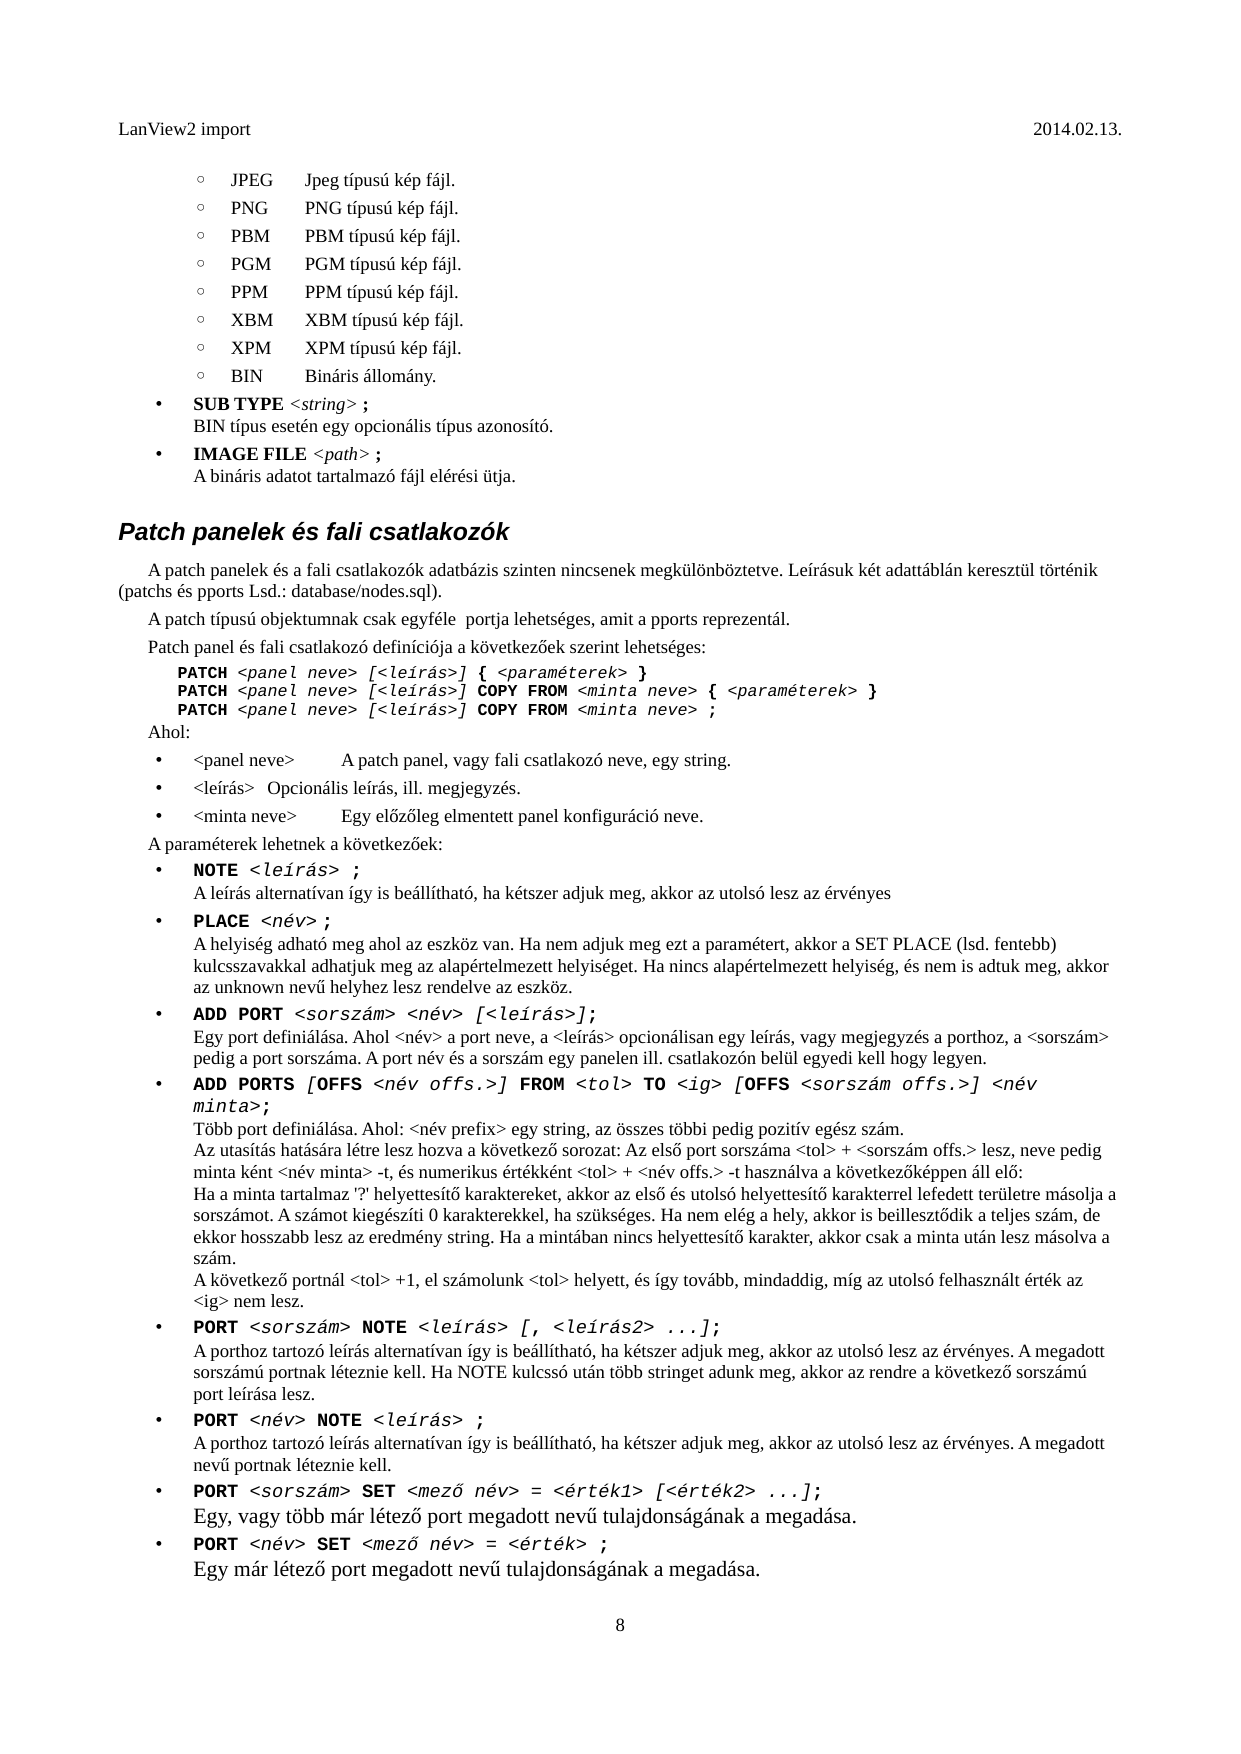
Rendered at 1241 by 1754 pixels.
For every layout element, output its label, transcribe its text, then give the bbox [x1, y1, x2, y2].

list IMAGE FILE <path> ; A bináris adatot tartalmazó fájl elérési ütja. [156, 443, 1122, 486]
text A patch panelek és a fali csatlakozók adatbázis szinten nincsenek megkülönböztetve. Leírásuk két adattáblán keresztül történik (patchs és pports Lsd.: database/nodes.sql). [118, 558, 1122, 602]
list SUB TYPE <string> ; BIN típus esetén egy opcionális típus azonosító. [156, 393, 1122, 436]
list PBM PBM típusú kép fájl. [193, 225, 1122, 247]
text A paraméterek lehetnek a következőek: [118, 833, 1122, 854]
list PORT <sorszám> NOTE <leírás> [, <leírás2> ...]; A porthoz tartozó leírás alternatívan így is beállítható, ha kétszer adjuk meg, akkor az utolsó lesz az érvényes. A megadott sorszámú portnak léteznie kell. Ha NOTE kulcssó után több stringet adunk meg, akkor az rendre a következő sorszámú port leírása lesz. [156, 1318, 1122, 1404]
text PATCH <panel neve> [<leírás>] { <paraméterek> } [177, 664, 1122, 683]
list <minta neve> Egy előzőleg elmentett panel konfiguráció neve. [156, 805, 1122, 826]
list BIN Bináris állomány. [193, 365, 1122, 387]
subtitle Patch panelek és fali csatlakozók [118, 517, 1122, 546]
list <leírás> Opcionális leírás, ill. megjegyzés. [156, 777, 1122, 798]
list PLACE <név> ; A helyiség adható meg ahol az eszköz van. Ha nem adjuk meg ezt a paramétert, akkor a SET PLACE (lsd. fentebb) kulcsszavakkal adhatjuk meg az alapértelmezett helyiséget. Ha nincs alapértelmezett helyiség, és nem is adtuk meg, akkor az unknown nevű helyhez lesz rendelve az eszköz. [156, 910, 1122, 998]
text PATCH <panel neve> [<leírás>] COPY FROM <minta neve> ; [177, 702, 1122, 721]
list PORT <sorszám> SET <mező név> = <érték1> [<érték2> ...]; Egy, vagy több már létező port megadott nevű tulajdonságának a megadása. [156, 1481, 1122, 1528]
list ADD PORTS [OFFS <név offs.>] FROM <tol> TO <ig> [OFFS <sorszám offs.>] <név minta>; Több port definiálása. Ahol: <név prefix> egy string, az összes többi pedig pozitív egész szám. Az utasítás hatására létre lesz hozva a következő sorozat: Az első port sorszáma <tol> + <sorszám offs.> lesz, neve pedig minta ként <név minta> -t, és numerikus értékként <tol> + <név offs.> -t használva a következőképpen áll elő: Ha a minta tartalmaz '?' helyettesítő karaktereket, akkor az első és utolsó helyettesítő karakterrel lefedett területre másolja a sorszámot. A számot kiegészíti 0 karakterekkel, ha szükséges. Ha nem elég a hely, akkor is beillesztődik a teljes szám, de ekkor hosszabb lesz az eredmény string. Ha a mintában nincs helyettesítő karakter, akkor csak a minta után lesz másolva a szám. A következő portnál <tol> +1, el számolunk <tol> helyett, és így tovább, mindaddig, míg az utolsó felhasznált érték az <ig> nem lesz. [156, 1075, 1122, 1312]
text Patch panel és fali csatlakozó definíciója a következőek szerint lehetséges: [118, 636, 1122, 658]
text PATCH <panel neve> [<leírás>] COPY FROM <minta neve> { <paraméterek> } [177, 683, 1122, 702]
list PGM PGM típusú kép fájl. [193, 253, 1122, 275]
list NOTE <leírás> ; A leírás alternatívan így is beállítható, ha kétszer adjuk meg, akkor az utolsó lesz az érvényes [156, 861, 1122, 904]
list PPM PPM típusú kép fájl. [193, 281, 1122, 303]
text A patch típusú objektumnak csak egyféle portja lehetséges, amit a pports reprezentál. [118, 608, 1122, 630]
list JPEG Jpeg típusú kép fájl. [193, 169, 1122, 191]
list ADD PORT <sorszám> <név> [<leírás>]; Egy port definiálása. Ahol <név> a port neve, a <leírás> opcionálisan egy leírás, vagy megjegyzés a porthoz, a <sorszám> pedig a port sorszáma. A port név és a sorszám egy panelen ill. csatlakozón belül egyedi kell hogy legyen. [156, 1004, 1122, 1069]
list PNG PNG típusú kép fájl. [193, 197, 1122, 219]
list PORT <név> NOTE <leírás> ; A porthoz tartozó leírás alternatívan így is beállítható, ha kétszer adjuk meg, akkor az utolsó lesz az érvényes. A megadott nevű portnak léteznie kell. [156, 1411, 1122, 1475]
list XBM XBM típusú kép fájl. [193, 309, 1122, 331]
list XPM XPM típusú kép fájl. [193, 337, 1122, 359]
list PORT <név> SET <mező név> = <érték> ; Egy már létező port megadott nevű tulajdonságának a megadása. [156, 1534, 1122, 1581]
list <panel neve> A patch panel, vagy fali csatlakozó neve, egy string. [156, 749, 1122, 770]
text Ahol: [118, 721, 1122, 742]
